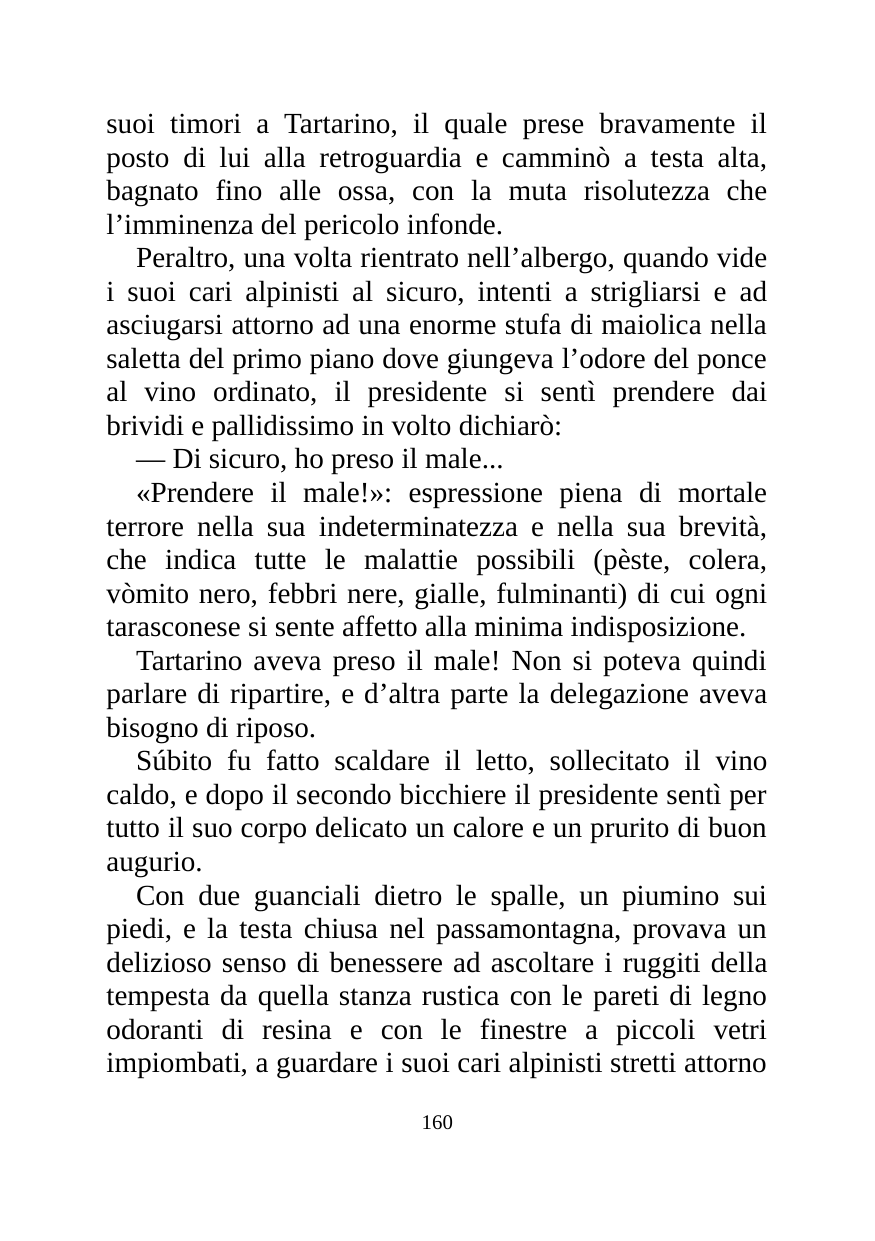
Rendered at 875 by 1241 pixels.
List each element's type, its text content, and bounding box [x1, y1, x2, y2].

text Peraltro, una volta rientrato nell’albergo, quando vide i suoi cari alpinisti al sicuro, intenti a strigliarsi e ad asciugarsi attorno ad una enorme stufa di maiolica nella saletta del primo piano dove giungeva l’odore del ponce al vino ordinato, il presidente si sentì prendere dai brividi e pallidissimo in volto dichiarò: [106, 240, 768, 442]
text suoi timori a Tartarino, il quale prese bravamente il posto di lui alla retroguardia e camminò a testa alta, bagnato fino alle ossa, con la muta risolutezza che l’imminenza del pericolo infonde. [106, 106, 768, 240]
text Con due guanciali dietro le spalle, un piumino sui piedi, e la testa chiusa nel passamontagna, provava un delizioso senso di benessere ad ascoltare i ruggiti della tempesta da quella stanza rustica con le pareti di legno odoranti di resina e con le finestre a piccoli vetri impiombati, a guardare i suoi cari alpinisti stretti attorno [106, 878, 768, 1079]
text Súbito fu fatto scaldare il letto, sollecitato il vino caldo, e dopo il secondo bicchiere il presidente sentì per tutto il suo corpo delicato un calore e un prurito di buon augurio. [106, 743, 768, 878]
text Tartarino aveva preso il male! Non si poteva quindi parlare di ripartire, e d’altra parte la delegazione aveva bisogno di riposo. [106, 643, 768, 743]
text «Prendere il male!»: espressione piena di mortale terrore nella sua indeterminatezza e nella sua brevità, che indica tutte le malattie possibili (pèste, colera, vòmito nero, febbri nere, gialle, fulminanti) di cui ogni tarasconese si sente affetto alla minima indisposizione. [106, 475, 768, 643]
text — Di sicuro, ho preso il male... [106, 442, 768, 475]
